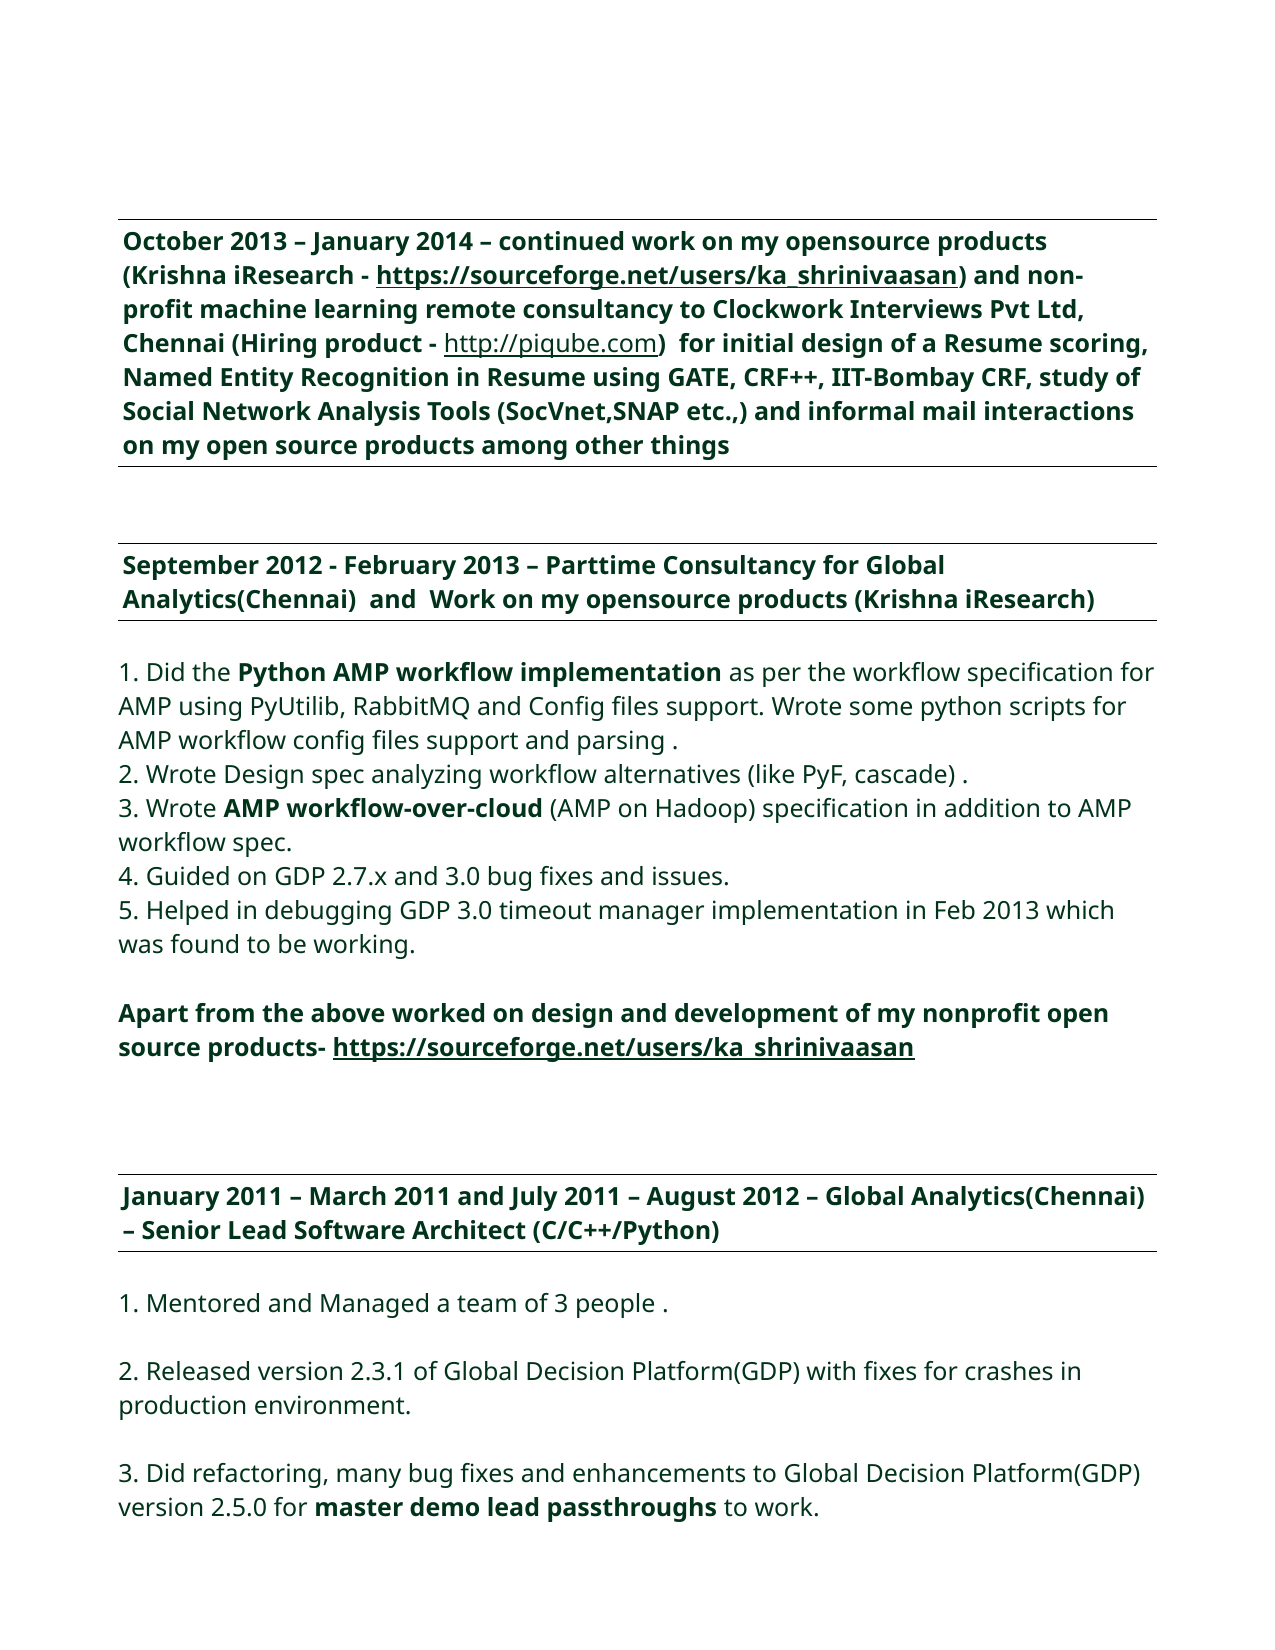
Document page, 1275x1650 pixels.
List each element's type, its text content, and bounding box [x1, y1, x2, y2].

text 2. Released version 2.3.1 of Global Decision Platform(GDP) with fixes for crashes in production environment. [118, 1353, 1157, 1422]
text 5. Helped in debugging GDP 3.0 timeout manager implementation in Feb 2013 which was found to be working. [118, 893, 1157, 961]
text 4. Guided on GDP 2.7.x and 3.0 bug fixes and issues. [118, 859, 1157, 893]
text 1. Did the Python AMP workflow implementation as per the workflow specification for AMP using PyUtilib, RabbitMQ and Config files support. Wrote some python scripts for AMP workflow config files support and parsing . [118, 654, 1157, 757]
text 2. Wrote Design spec analyzing workflow alternatives (like PyF, cascade) . [118, 757, 1157, 791]
text September 2012 - February 2013 – Parttime Consultancy for Global Analytics(Chennai) and Work on my opensource products (Krishna iResearch) [118, 544, 1157, 620]
text 1. Mentored and Managed a team of 3 people . [118, 1285, 1157, 1319]
text 3. Did refactoring, many bug fixes and enhancements to Global Decision Platform(GDP) version 2.5.0 for master demo lead passthroughs to work. [118, 1456, 1157, 1524]
text October 2013 – January 2014 – continued work on my opensource products (Krishna iResearch - https://sourceforge.net/users/ka_shrinivaasan) and non-profit machine learning remote consultancy to Clockwork Interviews Pvt Ltd, Chennai (Hiring product - http://piqube.com) for initial design of a Resume scoring, Named Entity Recognition in Resume using GATE, CRF++, IIT-Bombay CRF, study of Social Network Analysis Tools (SocVnet,SNAP etc.,) and informal mail interactions on my open source products among other things [118, 220, 1157, 466]
text Apart from the above worked on design and development of my nonprofit open source products- https://sourceforge.net/users/ka_shrinivaasan [118, 995, 1157, 1063]
text 3. Wrote AMP workflow-over-cloud (AMP on Hadoop) specification in addition to AMP workflow spec. [118, 791, 1157, 859]
text January 2011 – March 2011 and July 2011 – August 2012 – Global Analytics(Chennai) – Senior Lead Software Architect (C/C++/Python) [118, 1175, 1157, 1251]
